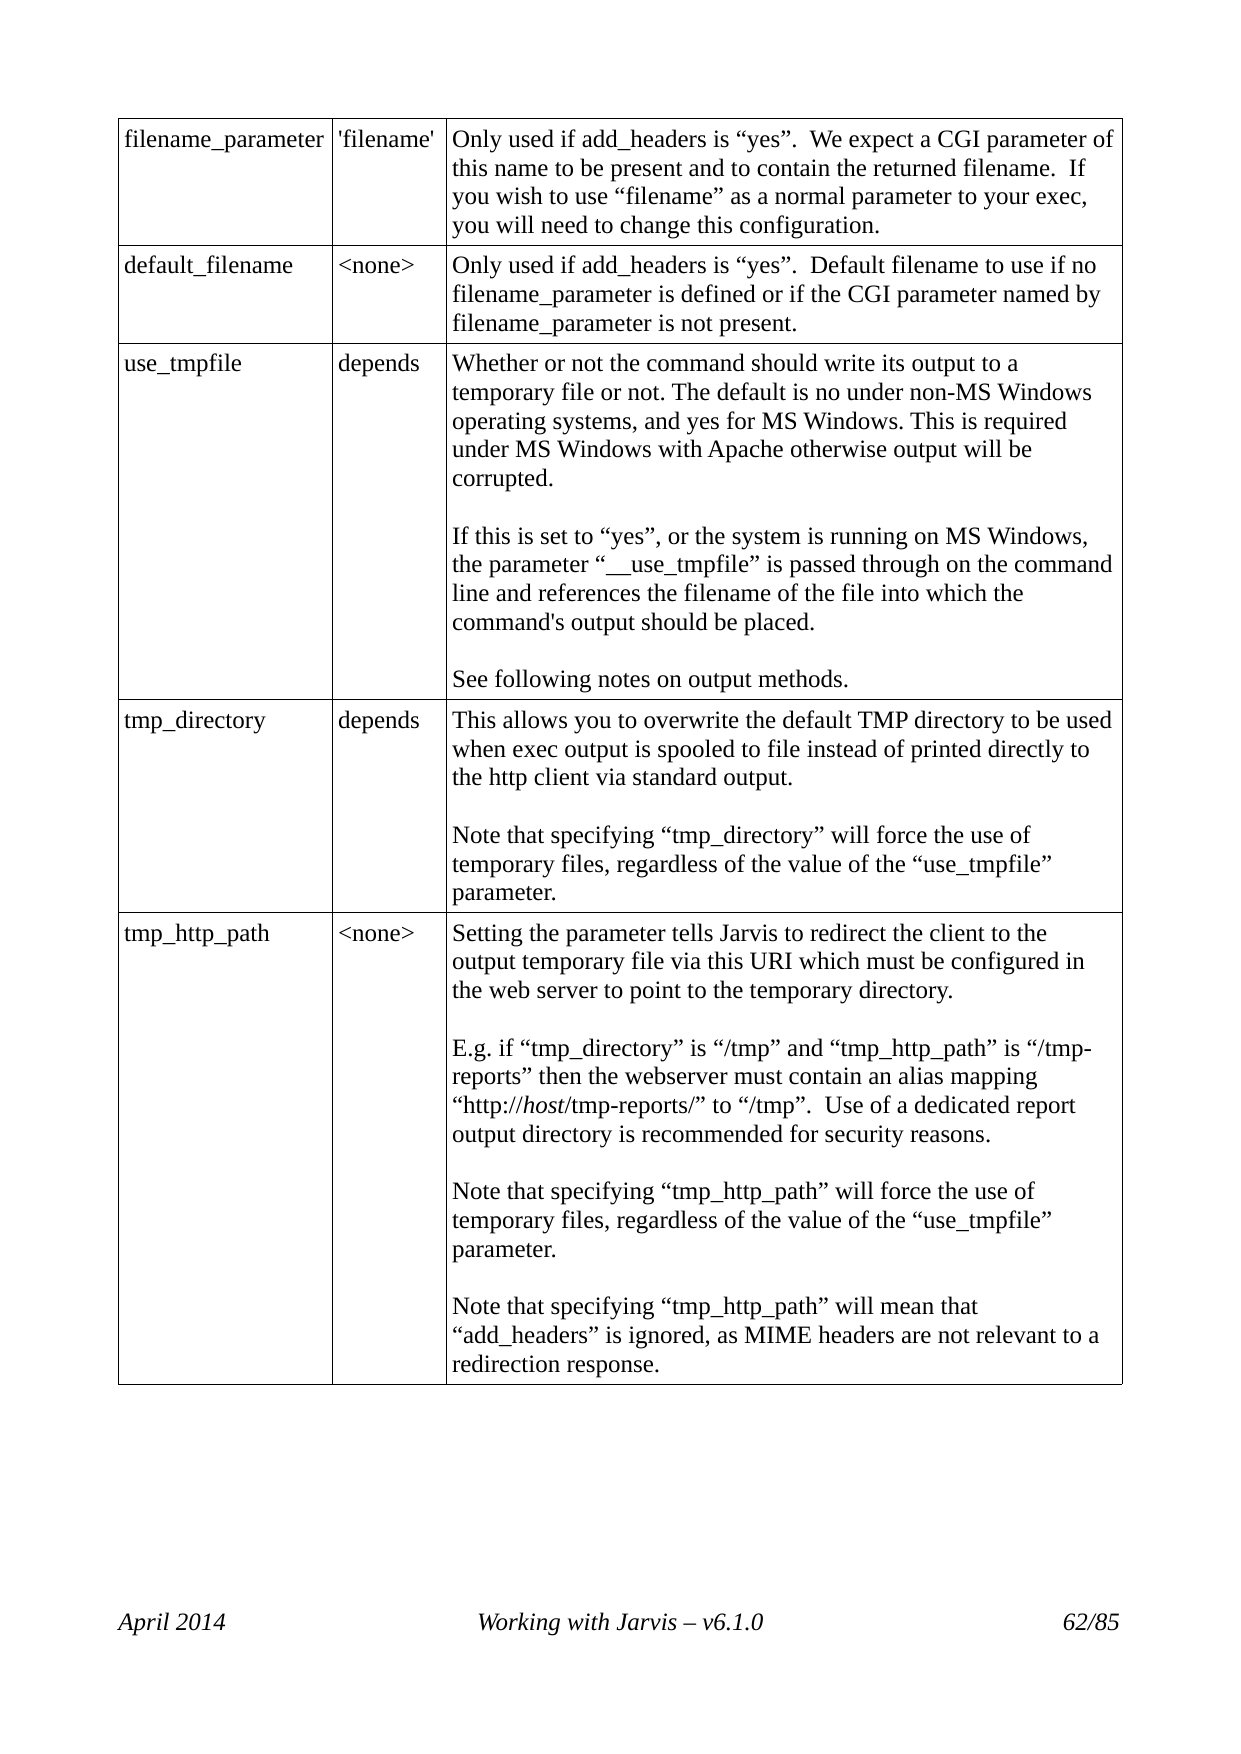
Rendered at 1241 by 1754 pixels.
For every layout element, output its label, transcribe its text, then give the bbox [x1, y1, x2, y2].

table_cell Only used if add_headers is “yes”. We expect a CGI parameter of this name to be present and to contain the returned filename. If you wish to use “filename” as a normal parameter to your exec, you will need to change this configuration. [447, 119, 1122, 245]
table_cell <none> [333, 246, 446, 342]
table_cell filename_parameter [119, 119, 332, 245]
table_cell This allows you to overwrite the default TMP directory to be used when exec output is spooled to file instead of printed directly to the http client via standard output. Note that specifying “tmp_directory” will force the use of temporary files, regardless of the value of the “use_tmpfile” parameter. [447, 700, 1122, 912]
table_cell Only used if add_headers is “yes”. Default filename to use if no filename_parameter is defined or if the CGI parameter named by filename_parameter is not present. [447, 246, 1122, 342]
table_cell <none> [333, 913, 446, 1383]
table_cell default_filename [119, 246, 332, 342]
table_cell Setting the parameter tells Jarvis to redirect the client to the output temporary file via this URI which must be configured in the web server to point to the temporary directory. E.g. if “tmp_directory” is “/tmp” and “tmp_http_path” is “/tmp-reports” then the webserver must contain an alias mapping “http://host/tmp-reports/” to “/tmp”. Use of a dedicated report output directory is recommended for security reasons. Note that specifying “tmp_http_path” will force the use of temporary files, regardless of the value of the “use_tmpfile” parameter. Note that specifying “tmp_http_path” will mean that “add_headers” is ignored, as MIME headers are not relevant to a redirection response. [447, 913, 1122, 1383]
table_cell tmp_directory [119, 700, 332, 912]
table_cell use_tmpfile [119, 344, 332, 699]
table_cell tmp_http_path [119, 913, 332, 1383]
table_cell 'filename' [333, 119, 446, 245]
table_cell depends [333, 344, 446, 699]
table_cell Whether or not the command should write its output to a temporary file or not. The default is no under non-MS Windows operating systems, and yes for MS Windows. This is required under MS Windows with Apache otherwise output will be corrupted. If this is set to “yes”, or the system is running on MS Windows, the parameter “__use_tmpfile” is passed through on the command line and references the filename of the file into which the command's output should be placed. See following notes on output methods. [447, 344, 1122, 699]
table_cell depends [333, 700, 446, 912]
